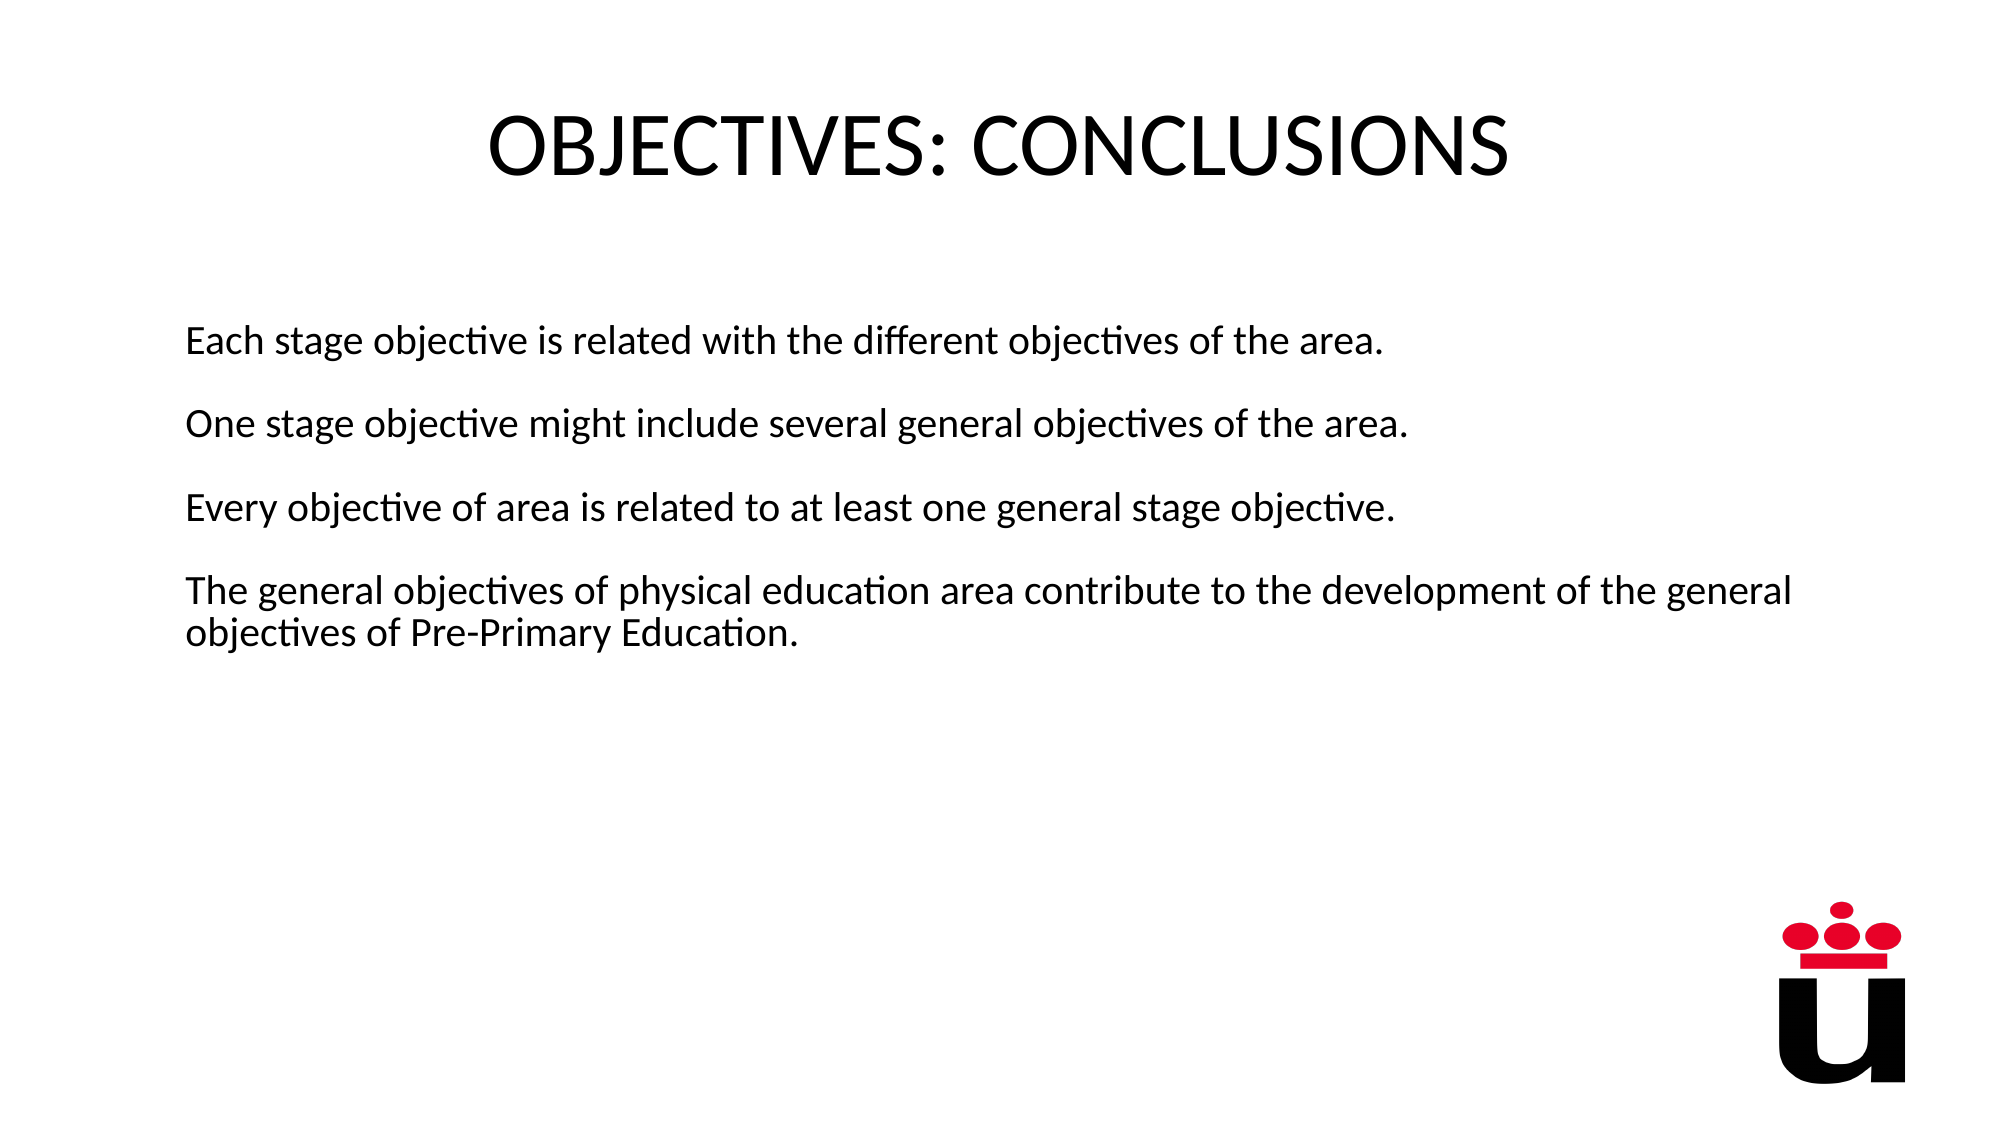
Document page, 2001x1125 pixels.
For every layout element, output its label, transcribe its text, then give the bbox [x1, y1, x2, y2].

title OBJECTIVES: CONCLUSIONS [99, 45, 1900, 233]
picture [1646, 887, 2000, 1104]
text_box Each stage objective is related with the different objectives of the area. One stage objective might include several general objectives of the area. Every objective of area is related to at least one general stage objective. The general objectives of physical education area contribute to the development of the general objectives of Pre-Primary Education. [170, 315, 1900, 871]
